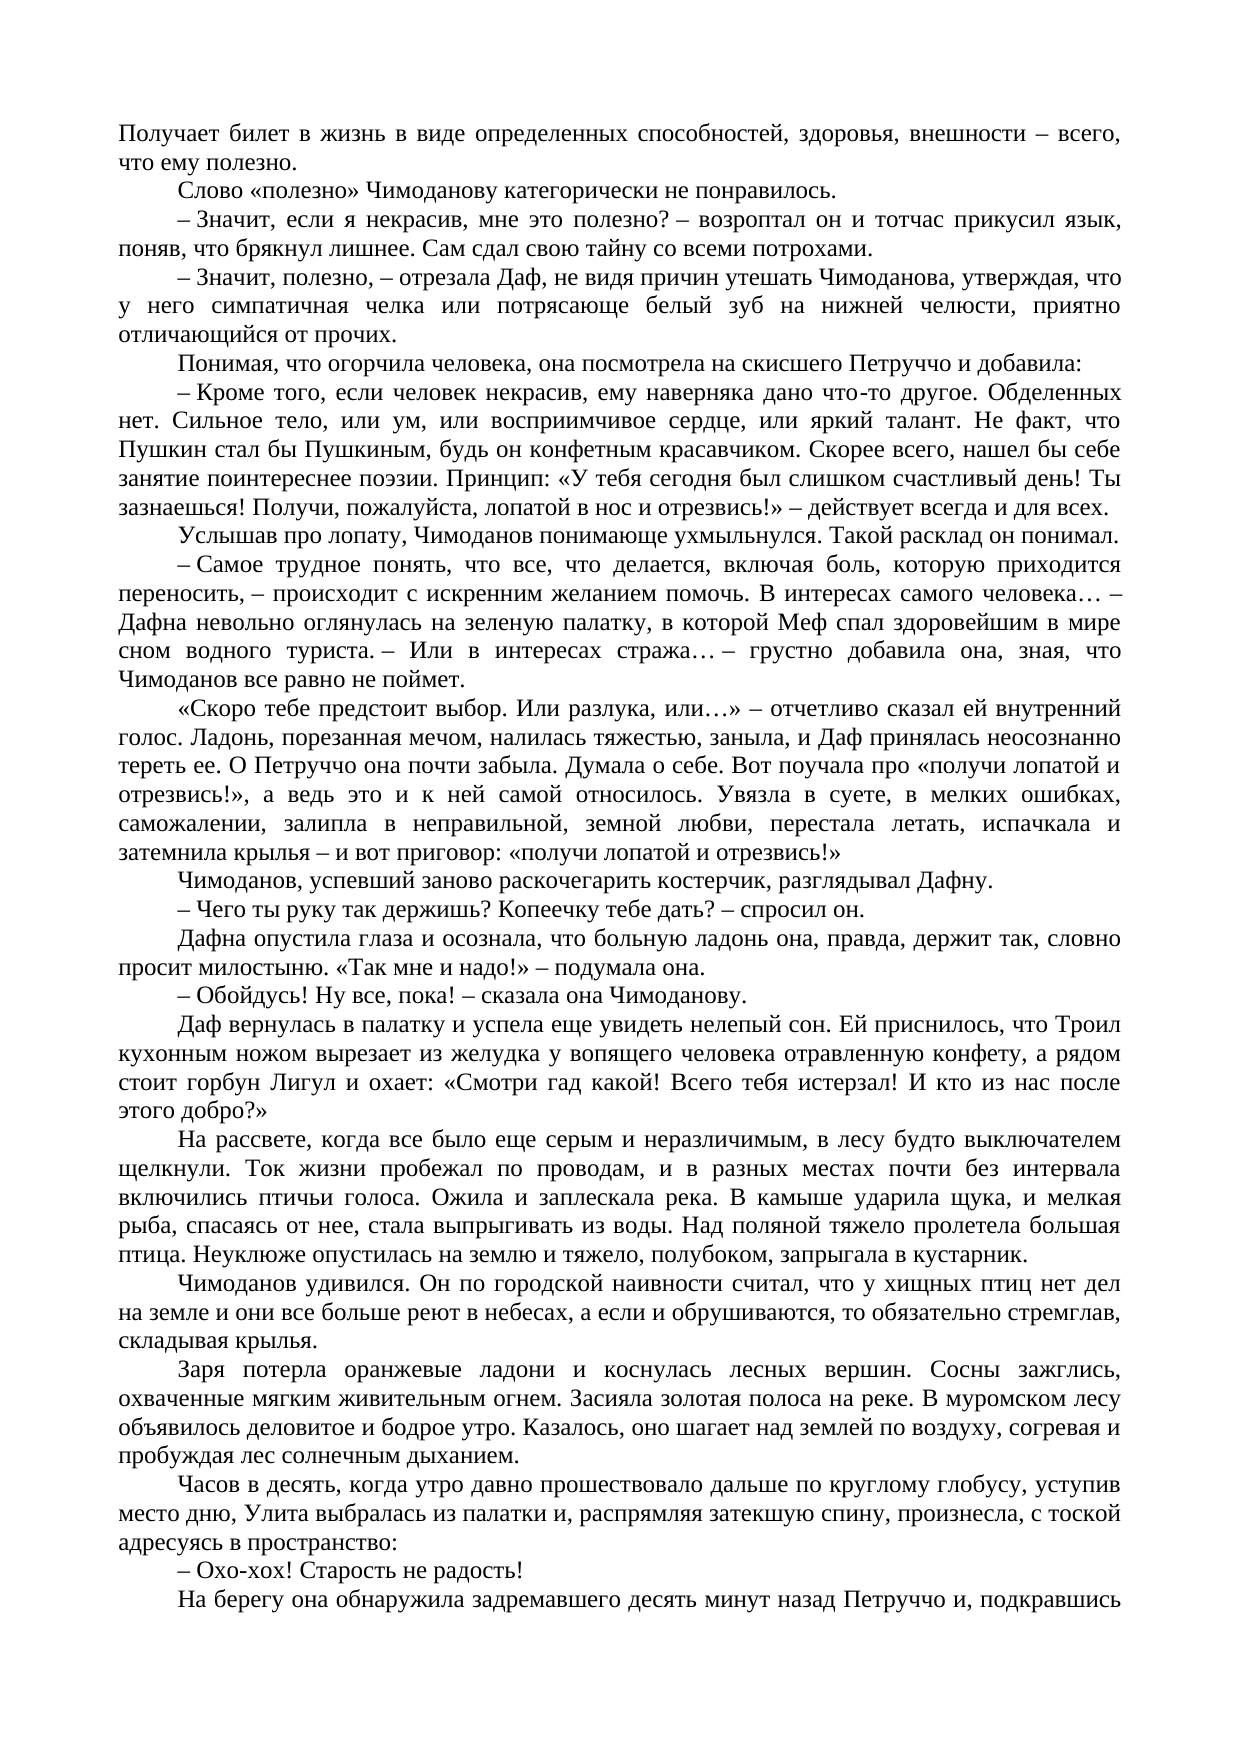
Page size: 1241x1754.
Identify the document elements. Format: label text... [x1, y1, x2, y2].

text – Значит, полезно, – отрезала Даф, не видя причин утешать Чимоданова, утверждая, что у него симпатичная челка или потрясающе белый зуб на нижней челюсти, приятно отличающийся от прочих. [118, 262, 1122, 348]
text Даф вернулась в палатку и успела еще увидеть нелепый сон. Ей приснилось, что Троил кухонным ножом вырезает из желудка у вопящего человека отравленную конфету, а рядом стоит горбун Лигул и охает: «Смотри гад какой! Всего тебя истерзал! И кто из нас после этого добро?» [118, 1009, 1122, 1124]
text Получает билет в жизнь в виде определенных способностей, здоровья, внешности – всего, что ему полезно. [118, 118, 1122, 176]
text Услышав про лопату, Чимоданов понимающе ухмыльнулся. Такой расклад он понимал. [118, 521, 1122, 549]
text – Чего ты руку так держишь? Копеечку тебе дать? – спросил он. [118, 894, 1122, 923]
text Дафна опустила глаза и осознала, что больную ладонь она, правда, держит так, словно просит милостыню. «Так мне и надо!» – подумала она. [118, 923, 1122, 981]
text Часов в десять, когда утро давно прошествовало дальше по круглому глобусу, уступив место дню, Улита выбралась из палатки и, распрямляя затекшую спину, произнесла, с тоской адресуясь в пространство: [118, 1469, 1122, 1556]
text – Охо‑хох! Старость не радость! [118, 1556, 1122, 1584]
text Слово «полезно» Чимоданову категорически не понравилось. [118, 176, 1122, 204]
text Понимая, что огорчила человека, она посмотрела на скисшего Петруччо и добавила: [118, 348, 1122, 377]
text – Обойдусь! Ну все, пока! – сказала она Чимоданову. [118, 981, 1122, 1009]
text Чимоданов удивился. Он по городской наивности считал, что у хищных птиц нет дел на земле и они все больше реют в небесах, а если и обрушиваются, то обязательно стремглав, складывая крылья. [118, 1268, 1122, 1354]
text «Скоро тебе предстоит выбор. Или разлука, или…» – отчетливо сказал ей внутренний голос. Ладонь, порезанная мечом, налилась тяжестью, заныла, и Даф принялась неосознанно тереть ее. О Петруччо она почти забыла. Думала о себе. Вот поучала про «получи лопатой и отрезвись!», а ведь это и к ней самой относилось. Увязла в суете, в мелких ошибках, саможалении, залипла в неправильной, земной любви, перестала летать, испачкала и затемнила крылья – и вот приговор: «получи лопатой и отрезвись!» [118, 693, 1122, 866]
text Заря потерла оранжевые ладони и коснулась лесных вершин. Сосны зажглись, охваченные мягким живительным огнем. Засияла золотая полоса на реке. В муромском лесу объявилось деловитое и бодрое утро. Казалось, оно шагает над землей по воздуху, согревая и пробуждая лес солнечным дыханием. [118, 1354, 1122, 1469]
text На рассвете, когда все было еще серым и неразличимым, в лесу будто выключателем щелкнули. Ток жизни пробежал по проводам, и в разных местах почти без интервала включились птичьи голоса. Ожила и заплескала река. В камыше ударила щука, и мелкая рыба, спасаясь от нее, стала выпрыгивать из воды. Над поляной тяжело пролетела большая птица. Неуклюже опустилась на землю и тяжело, полубоком, запрыгала в кустарник. [118, 1124, 1122, 1268]
text На берегу она обнаружила задремавшего десять минут назад Петруччо и, подкравшись [118, 1584, 1122, 1613]
text – Значит, если я некрасив, мне это полезно? – возроптал он и тотчас прикусил язык, поняв, что брякнул лишнее. Сам сдал свою тайну со всеми потрохами. [118, 204, 1122, 262]
text – Кроме того, если человек некрасив, ему наверняка дано что‑то другое. Обделенных нет. Сильное тело, или ум, или восприимчивое сердце, или яркий талант. Не факт, что Пушкин стал бы Пушкиным, будь он конфетным красавчиком. Скорее всего, нашел бы себе занятие поинтереснее поэзии. Принцип: «У тебя сегодня был слишком счастливый день! Ты зазнаешься! Получи, пожалуйста, лопатой в нос и отрезвись!» – действует всегда и для всех. [118, 377, 1122, 521]
text – Самое трудное понять, что все, что делается, включая боль, которую приходится переносить, – происходит с искренним желанием помочь. В интересах самого человека… – Дафна невольно оглянулась на зеленую палатку, в которой Меф спал здоровейшим в мире сном водного туриста. – Или в интересах стража… – грустно добавила она, зная, что Чимоданов все равно не поймет. [118, 549, 1122, 693]
text Чимоданов, успевший заново раскочегарить костерчик, разглядывал Дафну. [118, 866, 1122, 894]
